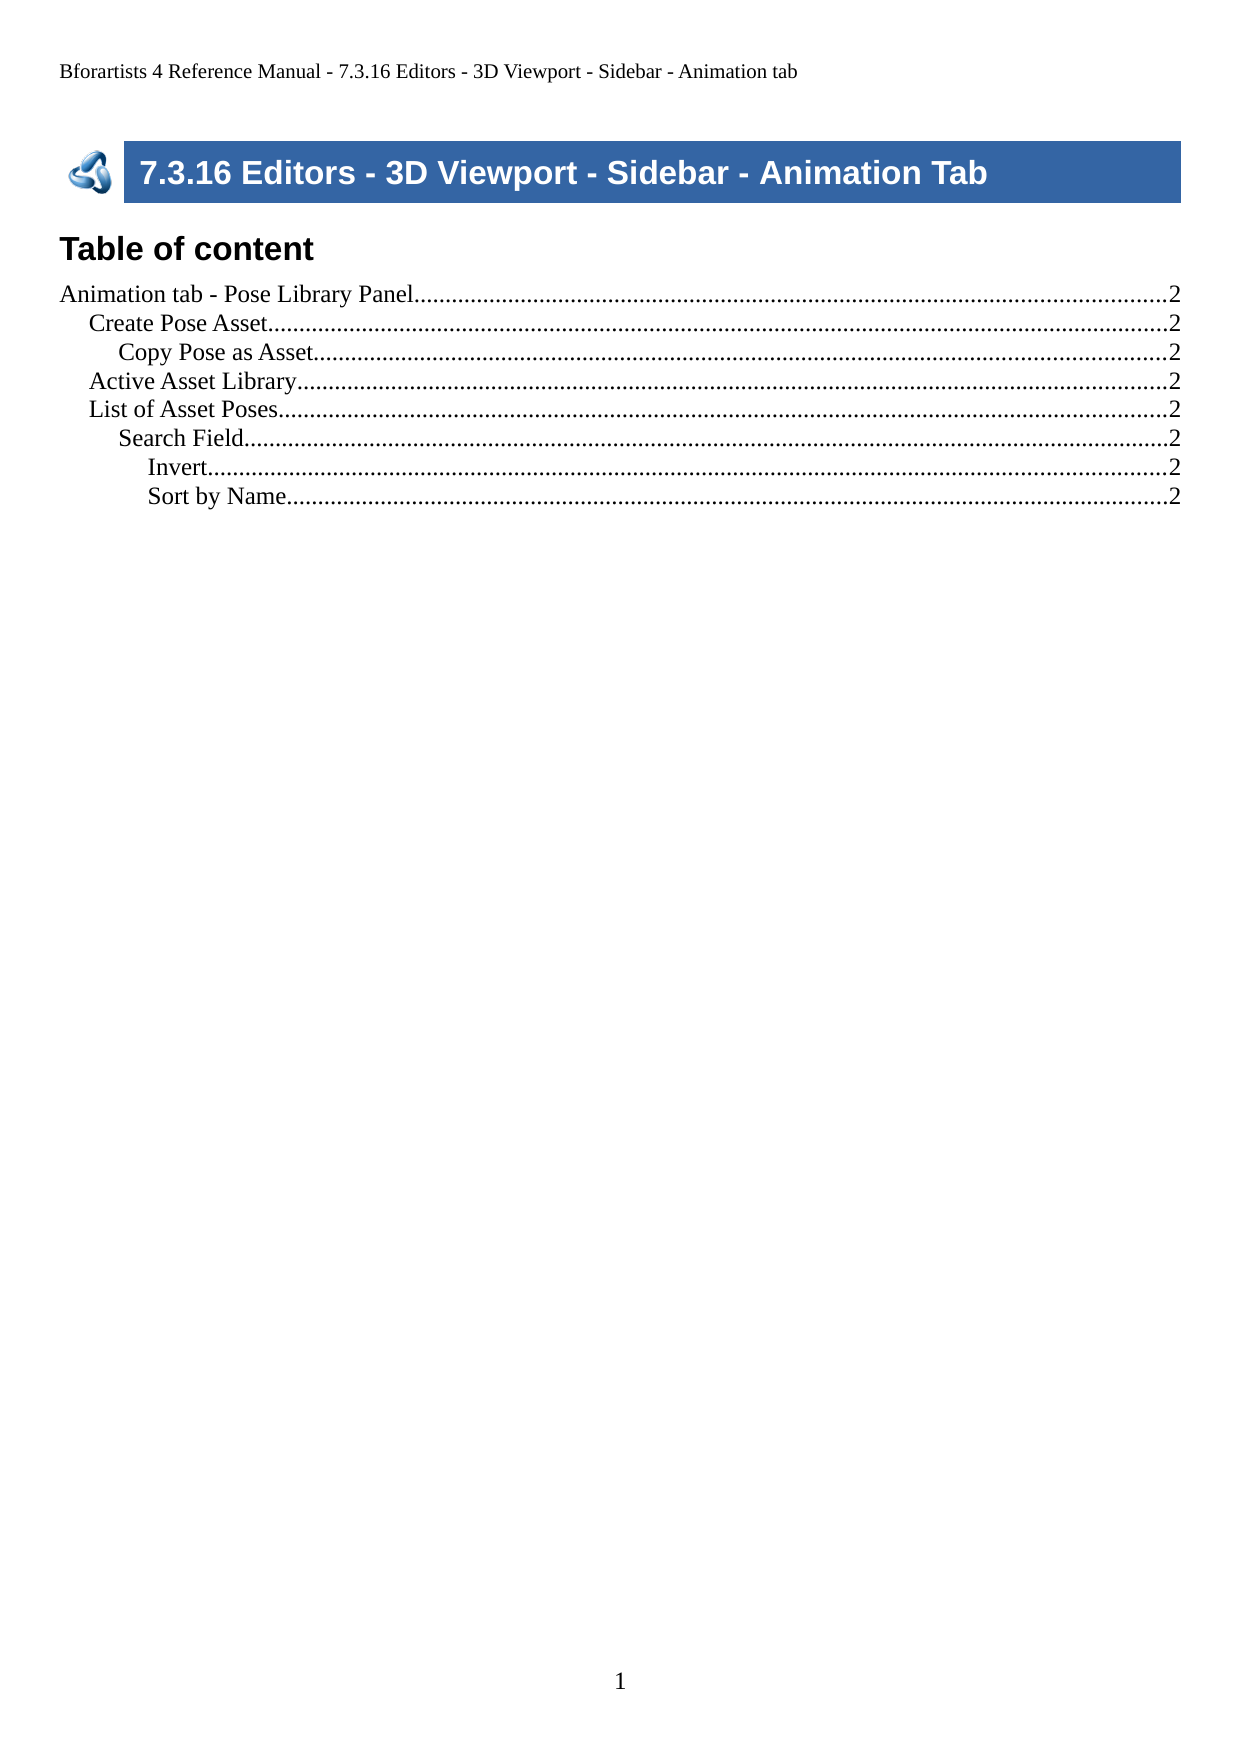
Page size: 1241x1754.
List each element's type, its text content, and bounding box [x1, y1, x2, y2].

subtitle Table of content [59, 228, 1181, 267]
table_header 7.3.16 Editors - 3D Viewport - Sidebar - Animation Tab [124, 141, 1181, 203]
text Search Field 2 [118, 423, 1181, 452]
picture [65, 147, 114, 197]
table_header [59, 141, 124, 203]
text Create Pose Asset 2 [88, 308, 1181, 337]
text Animation tab - Pose Library Panel 2 [59, 279, 1181, 308]
text Copy Pose as Asset 2 [118, 337, 1181, 366]
text List of Asset Poses 2 [88, 394, 1181, 423]
text Invert 2 [147, 452, 1181, 481]
text Sort by Name 2 [147, 481, 1181, 509]
text Active Asset Library 2 [88, 366, 1181, 394]
